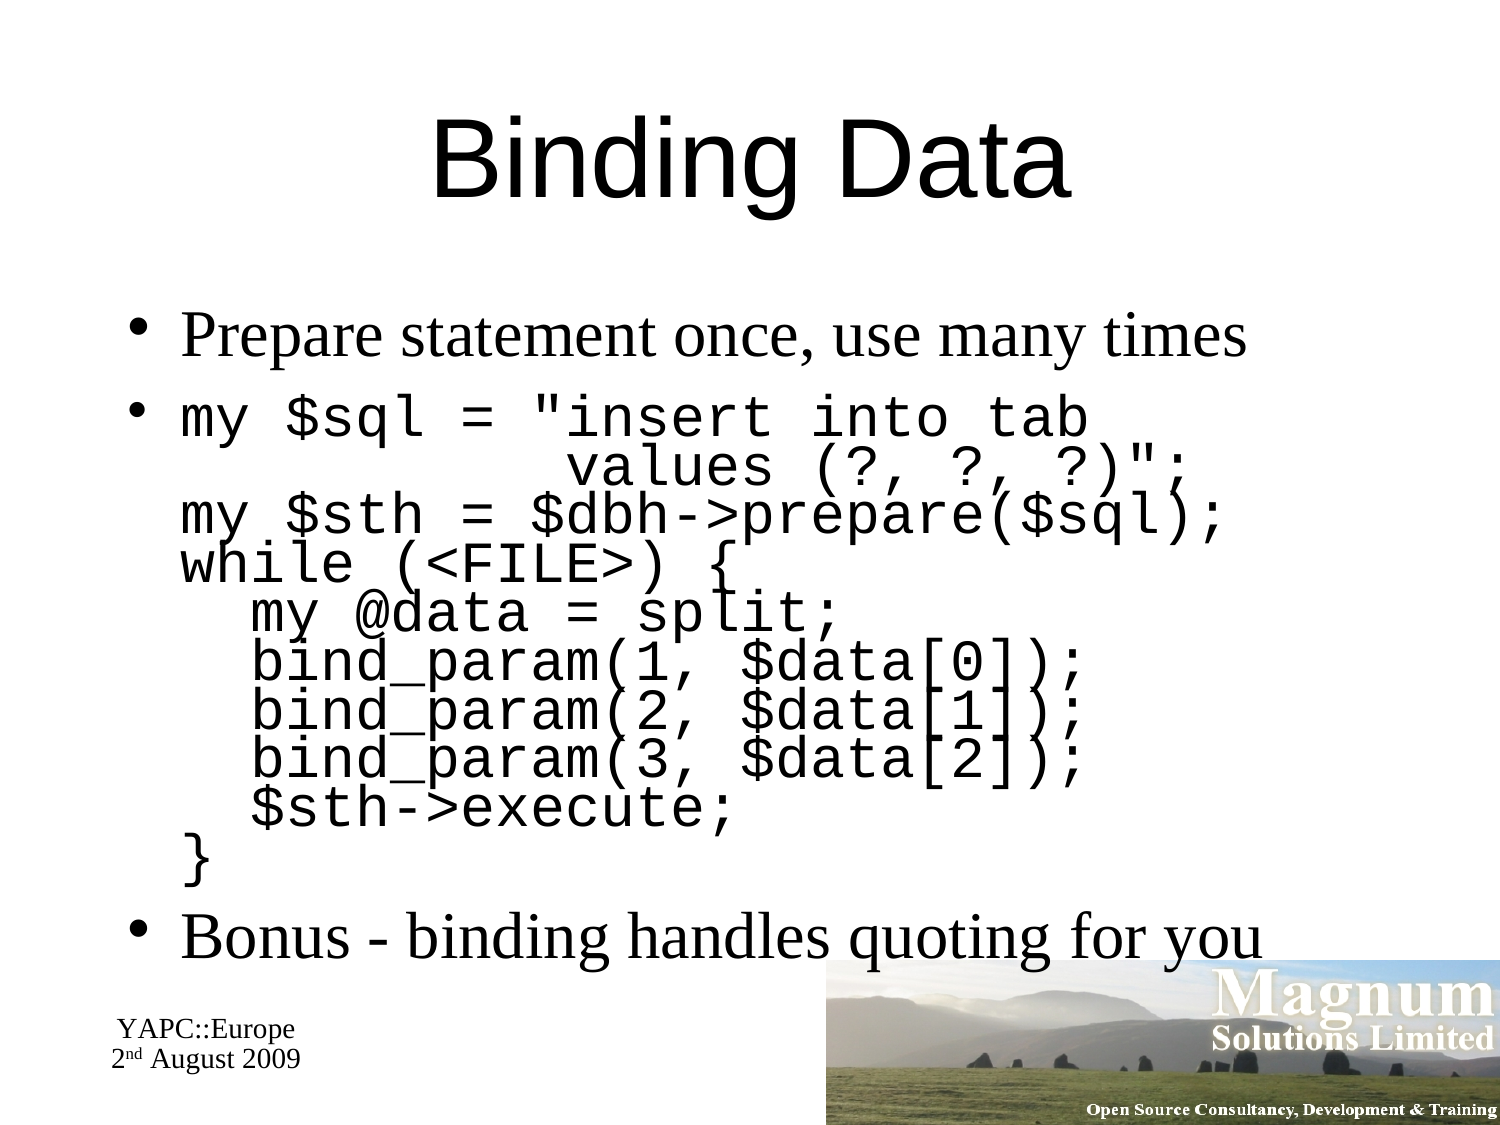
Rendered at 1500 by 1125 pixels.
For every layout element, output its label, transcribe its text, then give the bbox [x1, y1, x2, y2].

picture [826, 960, 1500, 1125]
list Prepare statement once, use many times my $sql = "insert into tab values (?, ?, ?)"; my $sth = $dbh->prepare($sql); while (<FILE>) { my @data = split; bind_param(1, $data[0]); bind_param(2, $data[1]); bind_param(3, $data[2]); $sth->execute; } Bonus - binding handles quoting for you [110, 312, 1391, 1006]
title Binding Data [110, 26, 1391, 288]
